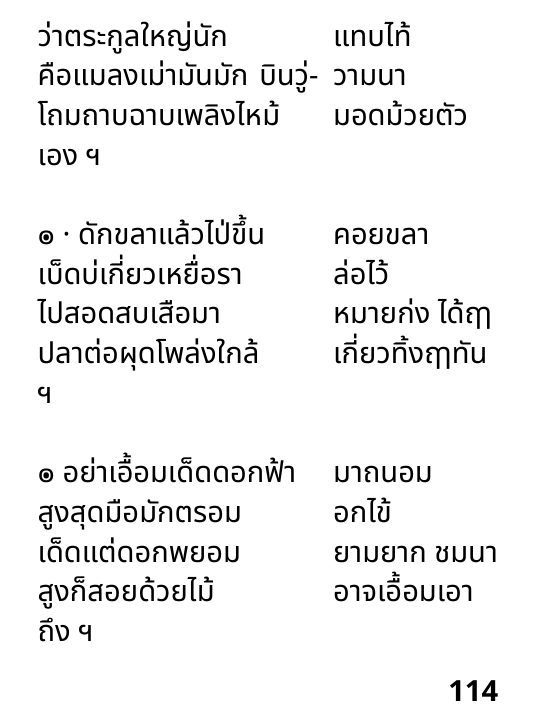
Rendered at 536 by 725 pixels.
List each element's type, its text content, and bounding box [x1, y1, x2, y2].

text ไปสอดสบเสือมา หมายก่ง ได้ฤๅ [37, 293, 498, 332]
text โถมถาบฉาบเพลิงไหม้ มอดม้วยตัวเอง ฯ [37, 94, 498, 174]
text สูงสุดมือมักตรอม อกไข้ [37, 491, 498, 531]
text สูงก็สอยด้วยไม้ อาจเอื้อมเอาถึง ฯ [37, 571, 498, 650]
text ๏ อย่าเอื้อมเด็ดดอกฟ้า มาถนอม [37, 452, 498, 491]
text เด็ดแต่ดอกพยอม ยามยาก ชมนา [37, 531, 498, 571]
text ๏ · ดักขลาแล้วไป่ขึ้น คอยขลา [37, 213, 498, 253]
text ว่าตระกูลใหญ่นัก แทบไท้ [37, 15, 498, 55]
text คือแมลงเม่ามันมัก บินวู่- วามนา [37, 55, 498, 94]
text ปลาต่อผุดโพล่งใกล้ เกี่ยวทิ้งฤๅทัน ฯ [37, 332, 498, 412]
text เบ็ดบ่เกี่ยวเหยื่อรา ล่อไว้ [37, 253, 498, 293]
